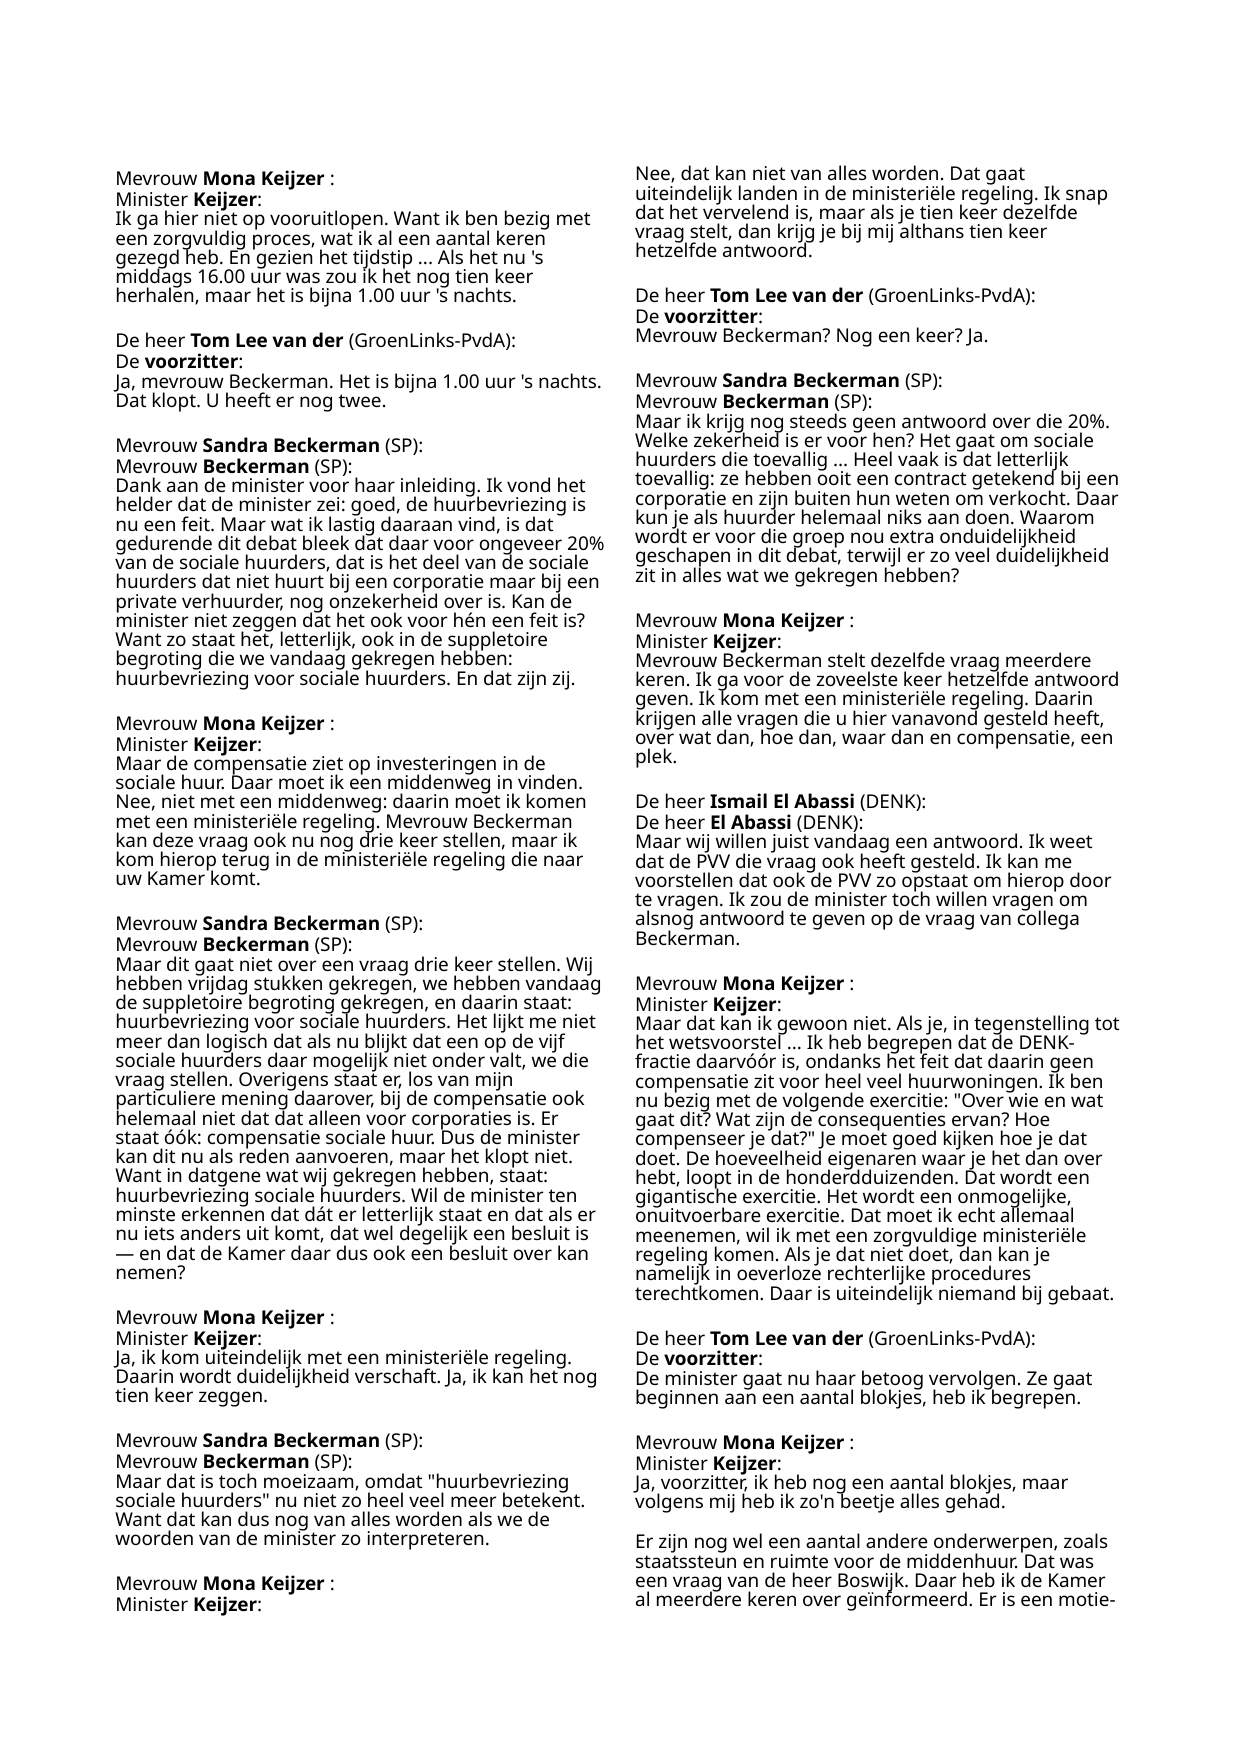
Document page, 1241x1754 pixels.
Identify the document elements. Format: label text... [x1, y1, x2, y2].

text Ja, mevrouw Beckerman. Het is bijna 1.00 uur 's nachts. Dat klopt. U heeft er nog twee. [115, 373, 605, 411]
text Mevrouw Beckerman (SP): [115, 458, 605, 477]
text Dank aan de minister voor haar inleiding. Ik vond het helder dat de minister zei: goed, de huurbevriezing is nu een feit. Maar wat ik lastig daaraan vind, is dat gedurende dit debat bleek dat daar voor ongeveer 20% van de sociale huurders, dat is het deel van de sociale huurders dat niet huurt bij een corporatie maar bij een private verhuurder, nog onzekerheid over is. Kan de minister niet zeggen dat het ook voor hén een feit is? Want zo staat het, letterlijk, ook in de suppletoire begroting die we vandaag gekregen hebben: huurbevriezing voor sociale huurders. En dat zijn zij. [115, 477, 605, 689]
text Mevrouw Beckerman stelt dezelfde vraag meerdere keren. Ik ga voor de zoveelste keer hetzelfde antwoord geven. Ik kom met een ministeriële regeling. Daarin krijgen alle vragen die u hier vanavond gesteld heeft, over wat dan, hoe dan, waar dan en compensatie, een plek. [635, 652, 1125, 767]
text De voorzitter: [635, 308, 1125, 327]
text Maar dit gaat niet over een vraag drie keer stellen. Wij hebben vrijdag stukken gekregen, we hebben vandaag de suppletoire begroting gekregen, en daarin staat: huurbevriezing voor sociale huurders. Het lijkt me niet meer dan logisch dat als nu blijkt dat een op de vijf sociale huurders daar mogelijk niet onder valt, we die vraag stellen. Overigens staat er, los van mijn particuliere mening daarover, bij de compensatie ook helemaal niet dat dat alleen voor corporaties is. Er staat óók: compensatie sociale huur. Dus de minister kan dit nu als reden aanvoeren, maar het klopt niet. Want in datgene wat wij gekregen hebben, staat: huurbevriezing sociale huurders. Wil de minister ten minste erkennen dat dát er letterlijk staat en dat als er nu iets anders uit komt, dat wel degelijk een besluit is — en dat de Kamer daar dus ook een besluit over kan nemen? [115, 956, 605, 1283]
text De heer Ismail El Abassi (DENK): [635, 788, 1125, 814]
text Mevrouw Mona Keijzer : [635, 607, 1125, 633]
text Mevrouw Sandra Beckerman (SP): [115, 1428, 605, 1453]
text Er zijn nog wel een aantal andere onderwerpen, zoals staatssteun en ruimte voor de middenhuur. Dat was een vraag van de heer Boswijk. Daar heb ik de Kamer al meerdere keren over geïnformeerd. Er is een motie- [635, 1533, 1125, 1610]
text Minister Keijzer: [635, 996, 1125, 1015]
text Minister Keijzer: [115, 736, 605, 755]
text Maar dat is toch moeizaam, omdat "huurbevriezing sociale huurders" nu niet zo heel veel meer betekent. Want dat kan dus nog van alles worden als we de woorden van de minister zo interpreteren. [115, 1473, 605, 1550]
text De heer Tom Lee van der (GroenLinks-PvdA): [635, 282, 1125, 308]
text De heer El Abassi (DENK): [635, 814, 1125, 833]
text Maar wij willen juist vandaag een antwoord. Ik weet dat de PVV die vraag ook heeft gesteld. Ik kan me voorstellen dat ook de PVV zo opstaat om hierop door te vragen. Ik zou de minister toch willen vragen om alsnog antwoord te geven op de vraag van collega Beckerman. [635, 833, 1125, 949]
text Minister Keijzer: [635, 633, 1125, 652]
text Minister Keijzer: [635, 1455, 1125, 1474]
text De heer Tom Lee van der (GroenLinks-PvdA): [115, 328, 605, 353]
text Ik ga hier niet op vooruitlopen. Want ik ben bezig met een zorgvuldig proces, wat ik al een aantal keren gezegd heb. En gezien het tijdstip ... Als het nu 's middags 16.00 uur was zou ik het nog tien keer herhalen, maar het is bijna 1.00 uur 's nachts. [115, 210, 605, 307]
text Mevrouw Beckerman (SP): [635, 393, 1125, 413]
text Mevrouw Mona Keijzer : [635, 970, 1125, 996]
text Mevrouw Mona Keijzer : [115, 165, 605, 191]
text Mevrouw Mona Keijzer : [115, 710, 605, 736]
text De heer Tom Lee van der (GroenLinks-PvdA): [635, 1325, 1125, 1350]
text Ja, ik kom uiteindelijk met een ministeriële regeling. Daarin wordt duidelijkheid verschaft. Ja, ik kan het nog tien keer zeggen. [115, 1349, 605, 1407]
text Minister Keijzer: [115, 191, 605, 210]
text Mevrouw Beckerman (SP): [115, 936, 605, 956]
text Maar dat kan ik gewoon niet. Als je, in tegenstelling tot het wetsvoorstel ... Ik heb begrepen dat de DENK-fractie daarvóór is, ondanks het feit dat daarin geen compensatie zit voor heel veel huurwoningen. Ik ben nu bezig met de volgende exercitie: "Over wie en wat gaat dit? Wat zijn de consequenties ervan? Hoe compenseer je dat?" Je moet goed kijken hoe je dat doet. De hoeveelheid eigenaren waar je het dan over hebt, loopt in de honderdduizenden. Dat wordt een gigantische exercitie. Het wordt een onmogelijke, onuitvoerbare exercitie. Dat moet ik echt allemaal meenemen, wil ik met een zorgvuldige ministeriële regeling komen. Als je dat niet doet, dan kan je namelijk in oeverloze rechterlijke procedures terechtkomen. Daar is uiteindelijk niemand bij gebaat. [635, 1015, 1125, 1304]
text Mevrouw Mona Keijzer : [115, 1304, 605, 1330]
text Ja, voorzitter, ik heb nog een aantal blokjes, maar volgens mij heb ik zo'n beetje alles gehad. [635, 1474, 1125, 1513]
text Maar de compensatie ziet op investeringen in de sociale huur. Daar moet ik een middenweg in vinden. Nee, niet met een middenweg: daarin moet ik komen met een ministeriële regeling. Mevrouw Beckerman kan deze vraag ook nu nog drie keer stellen, maar ik kom hierop terug in de ministeriële regeling die naar uw Kamer komt. [115, 755, 605, 890]
text Mevrouw Beckerman? Nog een keer? Ja. [635, 327, 1125, 347]
text De minister gaat nu haar betoog vervolgen. Ze gaat beginnen aan een aantal blokjes, heb ik begrepen. [635, 1370, 1125, 1408]
text De voorzitter: [115, 353, 605, 373]
text Minister Keijzer: [115, 1596, 605, 1616]
text Mevrouw Beckerman (SP): [115, 1453, 605, 1473]
text Mevrouw Sandra Beckerman (SP): [635, 368, 1125, 393]
text Nee, dat kan niet van alles worden. Dat gaat uiteindelijk landen in de ministeriële regeling. Ik snap dat het vervelend is, maar als je tien keer dezelfde vraag stelt, dan krijg je bij mij althans tien keer hetzelfde antwoord. [635, 165, 1125, 262]
text Mevrouw Mona Keijzer : [635, 1429, 1125, 1455]
text Mevrouw Sandra Beckerman (SP): [115, 911, 605, 936]
text Mevrouw Sandra Beckerman (SP): [115, 432, 605, 458]
text Maar ik krijg nog steeds geen antwoord over die 20%. Welke zekerheid is er voor hen? Het gaat om sociale huurders die toevallig ... Heel vaak is dat letterlijk toevallig: ze hebben ooit een contract getekend bij een corporatie en zijn buiten hun weten om verkocht. Daar kun je als huurder helemaal niks aan doen. Waarom wordt er voor die groep nou extra onduidelijkheid geschapen in dit debat, terwijl er zo veel duidelijkheid zit in alles wat we gekregen hebben? [635, 413, 1125, 586]
text Minister Keijzer: [115, 1330, 605, 1349]
text De voorzitter: [635, 1350, 1125, 1370]
text Mevrouw Mona Keijzer : [115, 1571, 605, 1596]
